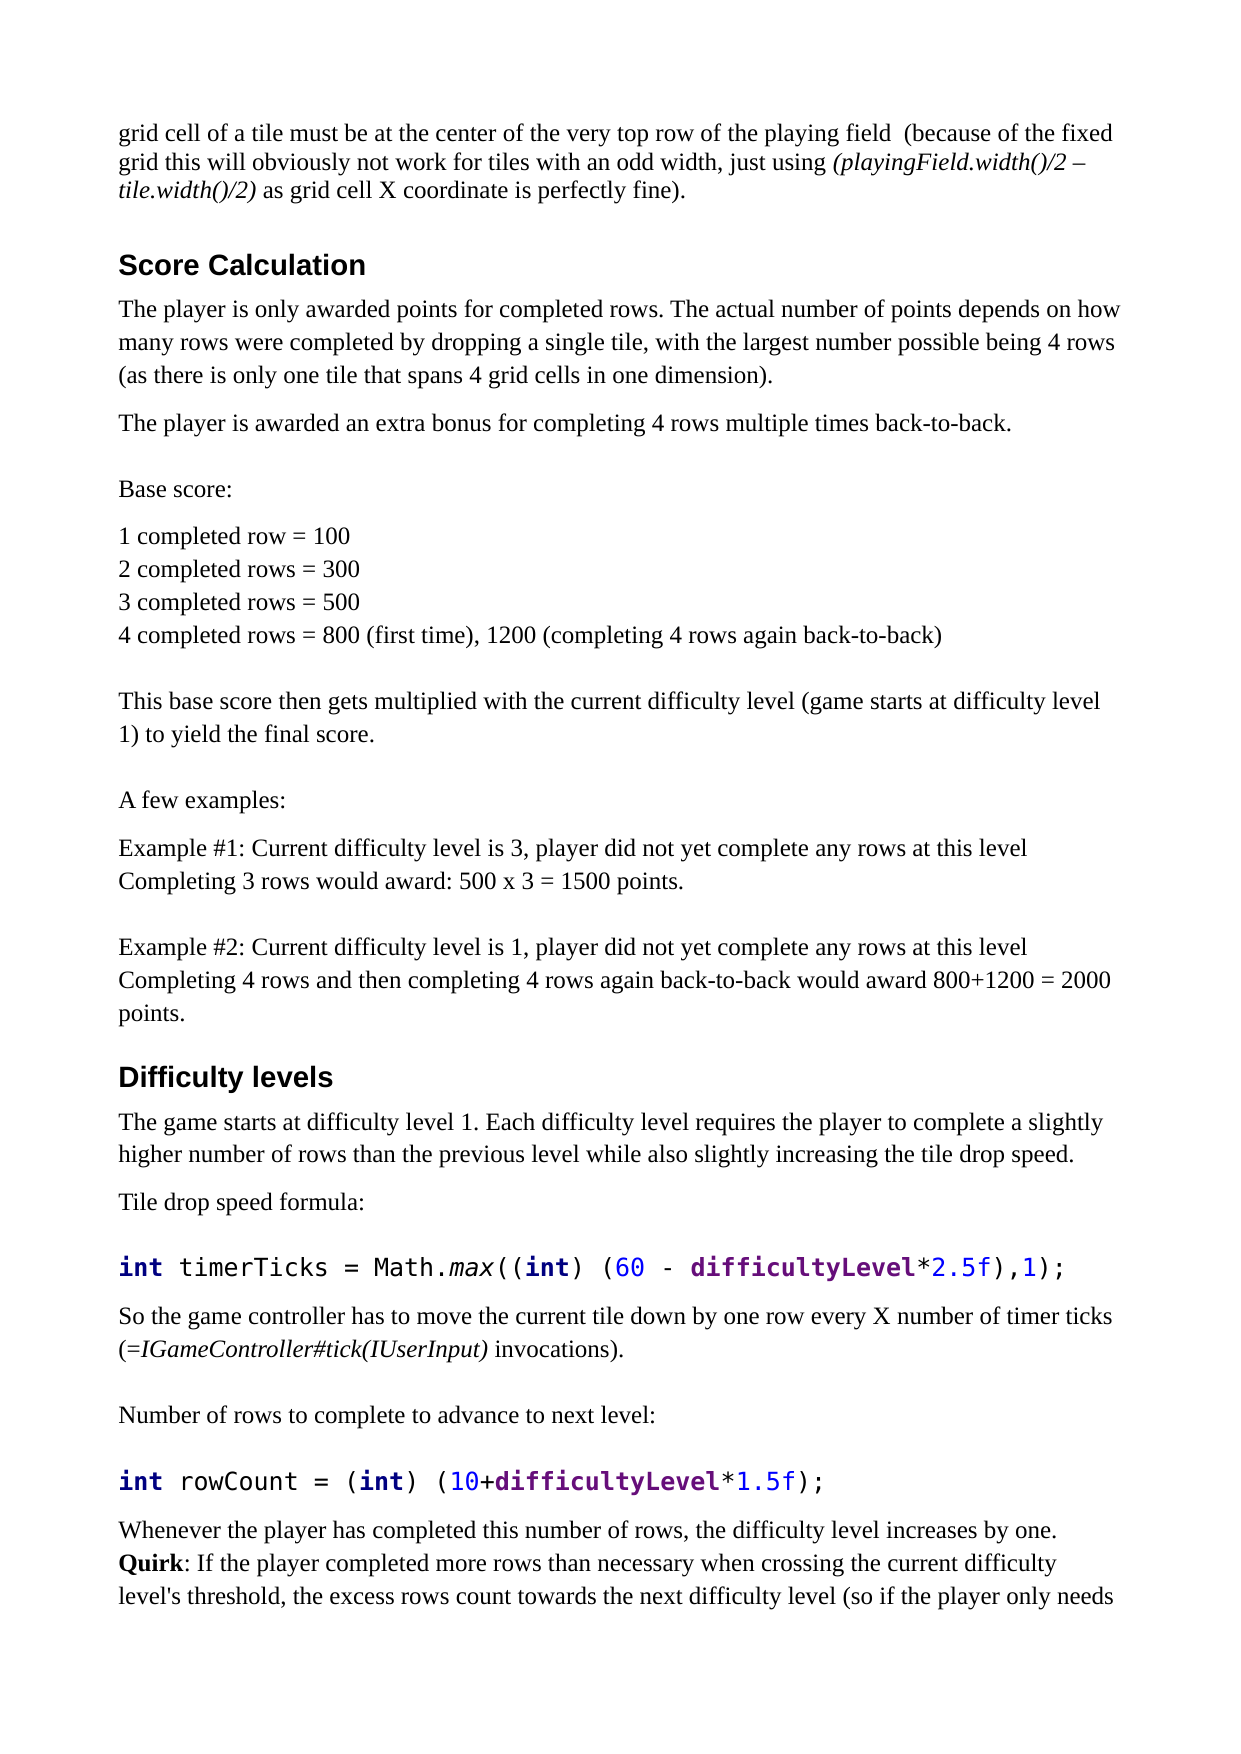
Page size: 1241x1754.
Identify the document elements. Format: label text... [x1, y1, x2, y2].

subtitle Difficulty levels [118, 1060, 1122, 1094]
text The player is only awarded points for completed rows. The actual number of points depends on how many rows were completed by dropping a single tile, with the largest number possible being 4 rows (as there is only one tile that spans 4 grid cells in one dimension). [118, 294, 1122, 389]
text grid cell of a tile must be at the center of the very top row of the playing field (because of the fixed grid this will obviously not work for tiles with an odd width, just using (playingField.width()/2 – tile.width()/2) as grid cell X coordinate is perfectly fine). [118, 118, 1122, 204]
text Whenever the player has completed this number of rows, the difficulty level increases by one. Quirk: If the player completed more rows than necessary when crossing the current difficulty level's threshold, the excess rows count towards the next difficulty level (so if the player only needs [118, 1515, 1122, 1609]
text Tile drop speed formula: int timerTicks = Math.max((int) (60 - difficultyLevel*2.5f),1); [118, 1187, 1122, 1282]
text Example #1: Current difficulty level is 3, player did not yet complete any rows at this level Completing 3 rows would award: 500 x 3 = 1500 points. Example #2: Current difficulty level is 1, player did not yet complete any rows at this level Completing 4 rows and then completing 4 rows again back-to-back would award 800+1200 = 2000 points. [118, 833, 1122, 1027]
subtitle Score Calculation [118, 248, 1122, 281]
text So the game controller has to move the current tile down by one row every X number of timer ticks (=IGameController#tick(IUserInput) invocations). Number of rows to complete to advance to next level: int rowCount = (int) (10+difficultyLevel*1.5f); [118, 1301, 1122, 1496]
text The player is awarded an extra bonus for completing 4 rows multiple times back-to-back. Base score: [118, 408, 1122, 502]
text 1 completed row = 100 2 completed rows = 300 3 completed rows = 500 4 completed rows = 800 (first time), 1200 (completing 4 rows again back-to-back) This base score then gets multiplied with the current difficulty level (game starts at difficulty level 1) to yield the final score. A few examples: [118, 521, 1122, 814]
text The game starts at difficulty level 1. Each difficulty level requires the player to complete a slightly higher number of rows than the previous level while also slightly increasing the tile drop speed. [118, 1107, 1122, 1168]
